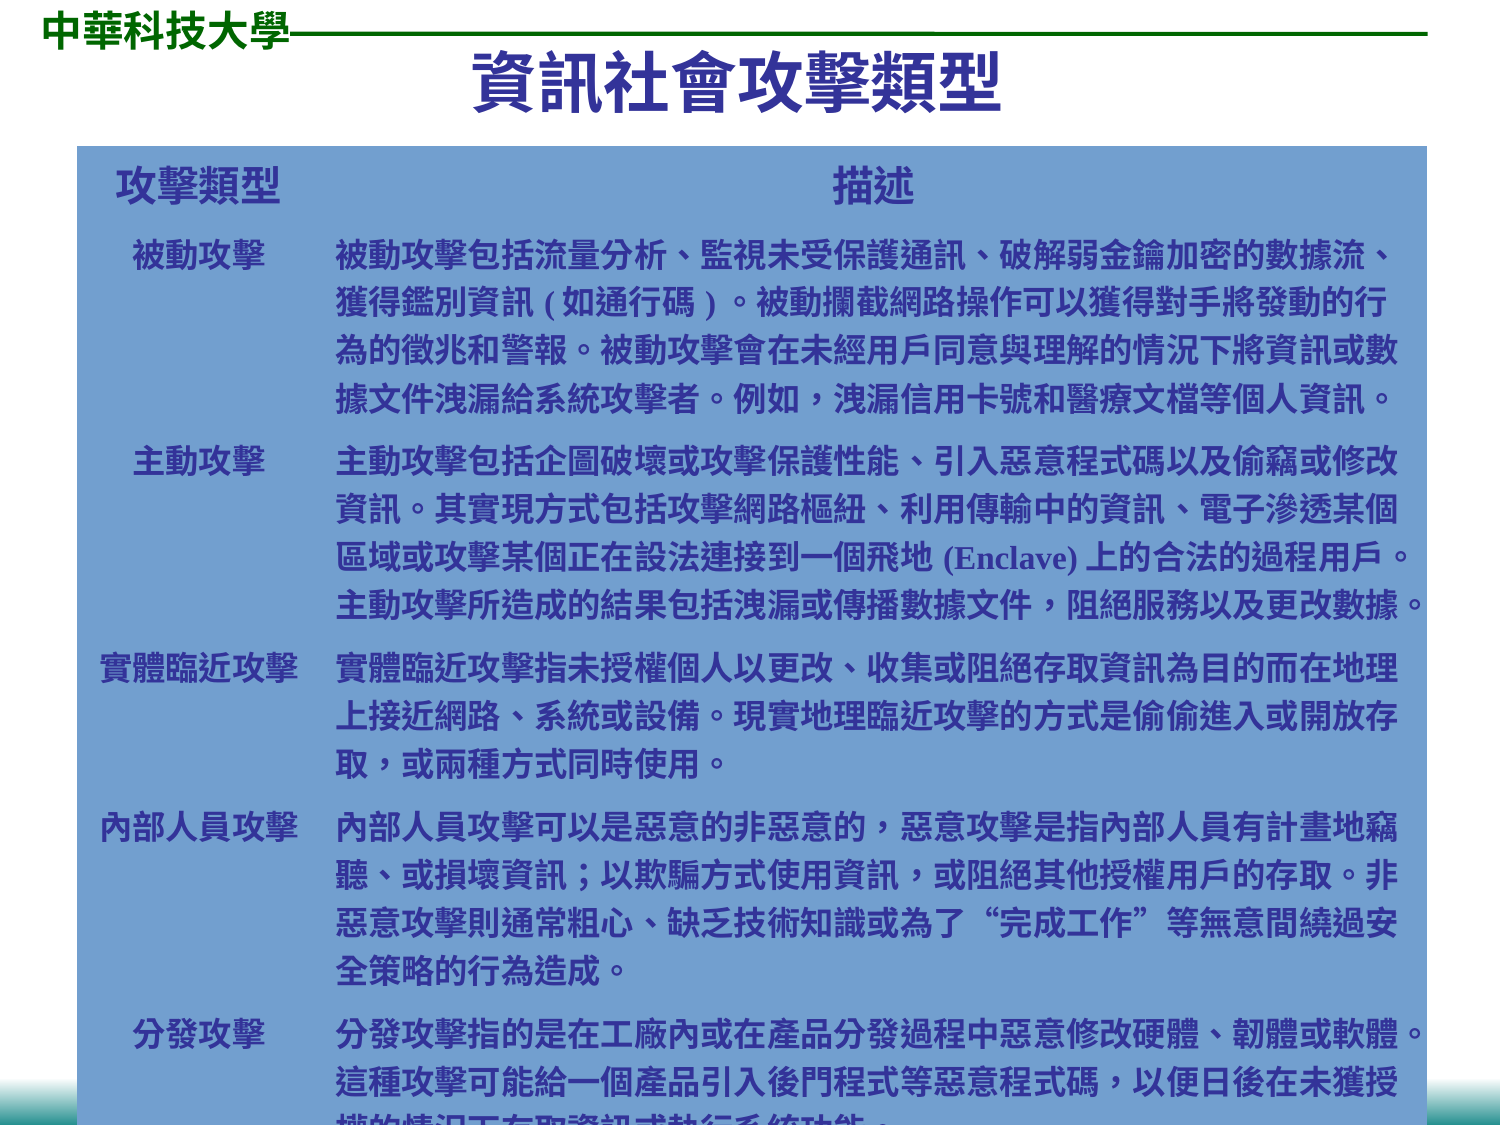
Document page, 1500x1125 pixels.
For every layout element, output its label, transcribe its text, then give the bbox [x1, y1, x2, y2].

table_cell 主動攻擊包括企圖破壞或攻擊保護性能、引入惡意程式碼以及偷竊或修改資訊。其實現方式包括攻擊網路樞紐、利用傳輸中的資訊、電子滲透某個區域或攻擊某個正在設法連接到一個飛地(Enclave)上的合法的過程用戶。主動攻擊所造成的結果包括洩漏或傳播數據文件，阻絕服務以及更改數據。 [320, 428, 1427, 635]
table_cell 被動攻擊包括流量分析、監視未受保護通訊、破解弱金鑰加密的數據流、獲得鑑別資訊(如通行碼)。被動攔截網路操作可以獲得對手將發動的行為的徵兆和警報。被動攻擊會在未經用戶同意與理解的情況下將資訊或數據文件洩漏給系統攻擊者。例如，洩漏信用卡號和醫療文檔等個人資訊。 [320, 221, 1427, 428]
table_cell 分發攻擊 [77, 1001, 320, 1125]
table_cell 分發攻擊指的是在工廠內或在產品分發過程中惡意修改硬體、韌體或軟體。這種攻擊可能給一個產品引入後門程式等惡意程式碼，以便日後在未獲授權的情況下存取資訊或執行系統功能。 [320, 1001, 1427, 1125]
table_cell 被動攻擊 [77, 221, 320, 428]
table_header 攻擊類型 [77, 146, 320, 221]
table_cell 實體臨近攻擊 [77, 635, 320, 794]
table_cell 主動攻擊 [77, 428, 320, 635]
table_cell 實體臨近攻擊指未授權個人以更改、收集或阻絕存取資訊為目的而在地理上接近網路、系統或設備。現實地理臨近攻擊的方式是偷偷進入或開放存取，或兩種方式同時使用。 [320, 635, 1427, 794]
table_header 描述 [320, 146, 1427, 221]
title 資訊社會攻擊類型 [62, 24, 1413, 138]
table_cell 內部人員攻擊 [77, 794, 320, 1001]
table_cell 內部人員攻擊可以是惡意的非惡意的，惡意攻擊是指內部人員有計畫地竊聽、或損壞資訊；以欺騙方式使用資訊，或阻絕其他授權用戶的存取。非惡意攻擊則通常粗心、缺乏技術知識或為了“完成工作”等無意間繞過安全策略的行為造成。 [320, 794, 1427, 1001]
